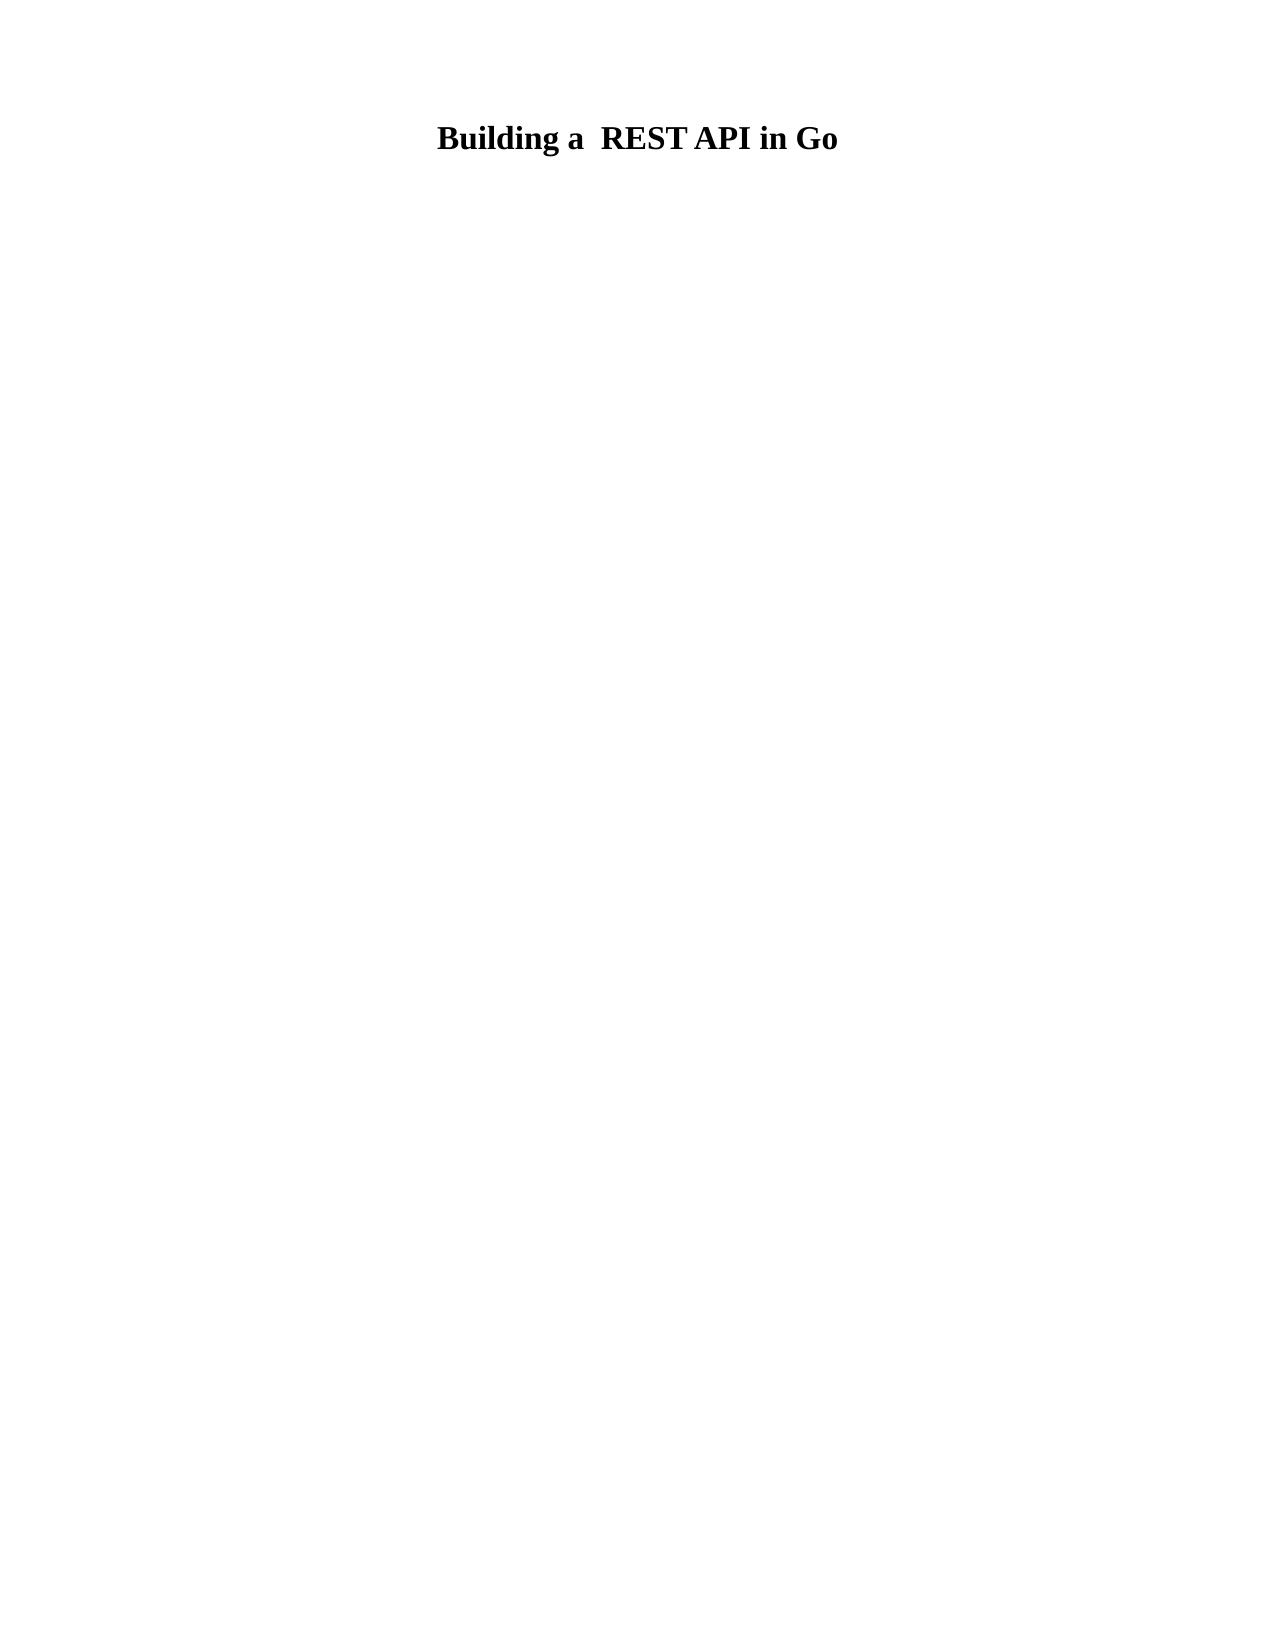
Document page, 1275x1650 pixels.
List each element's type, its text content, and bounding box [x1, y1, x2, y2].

text Building a REST API in Go [118, 118, 1157, 156]
